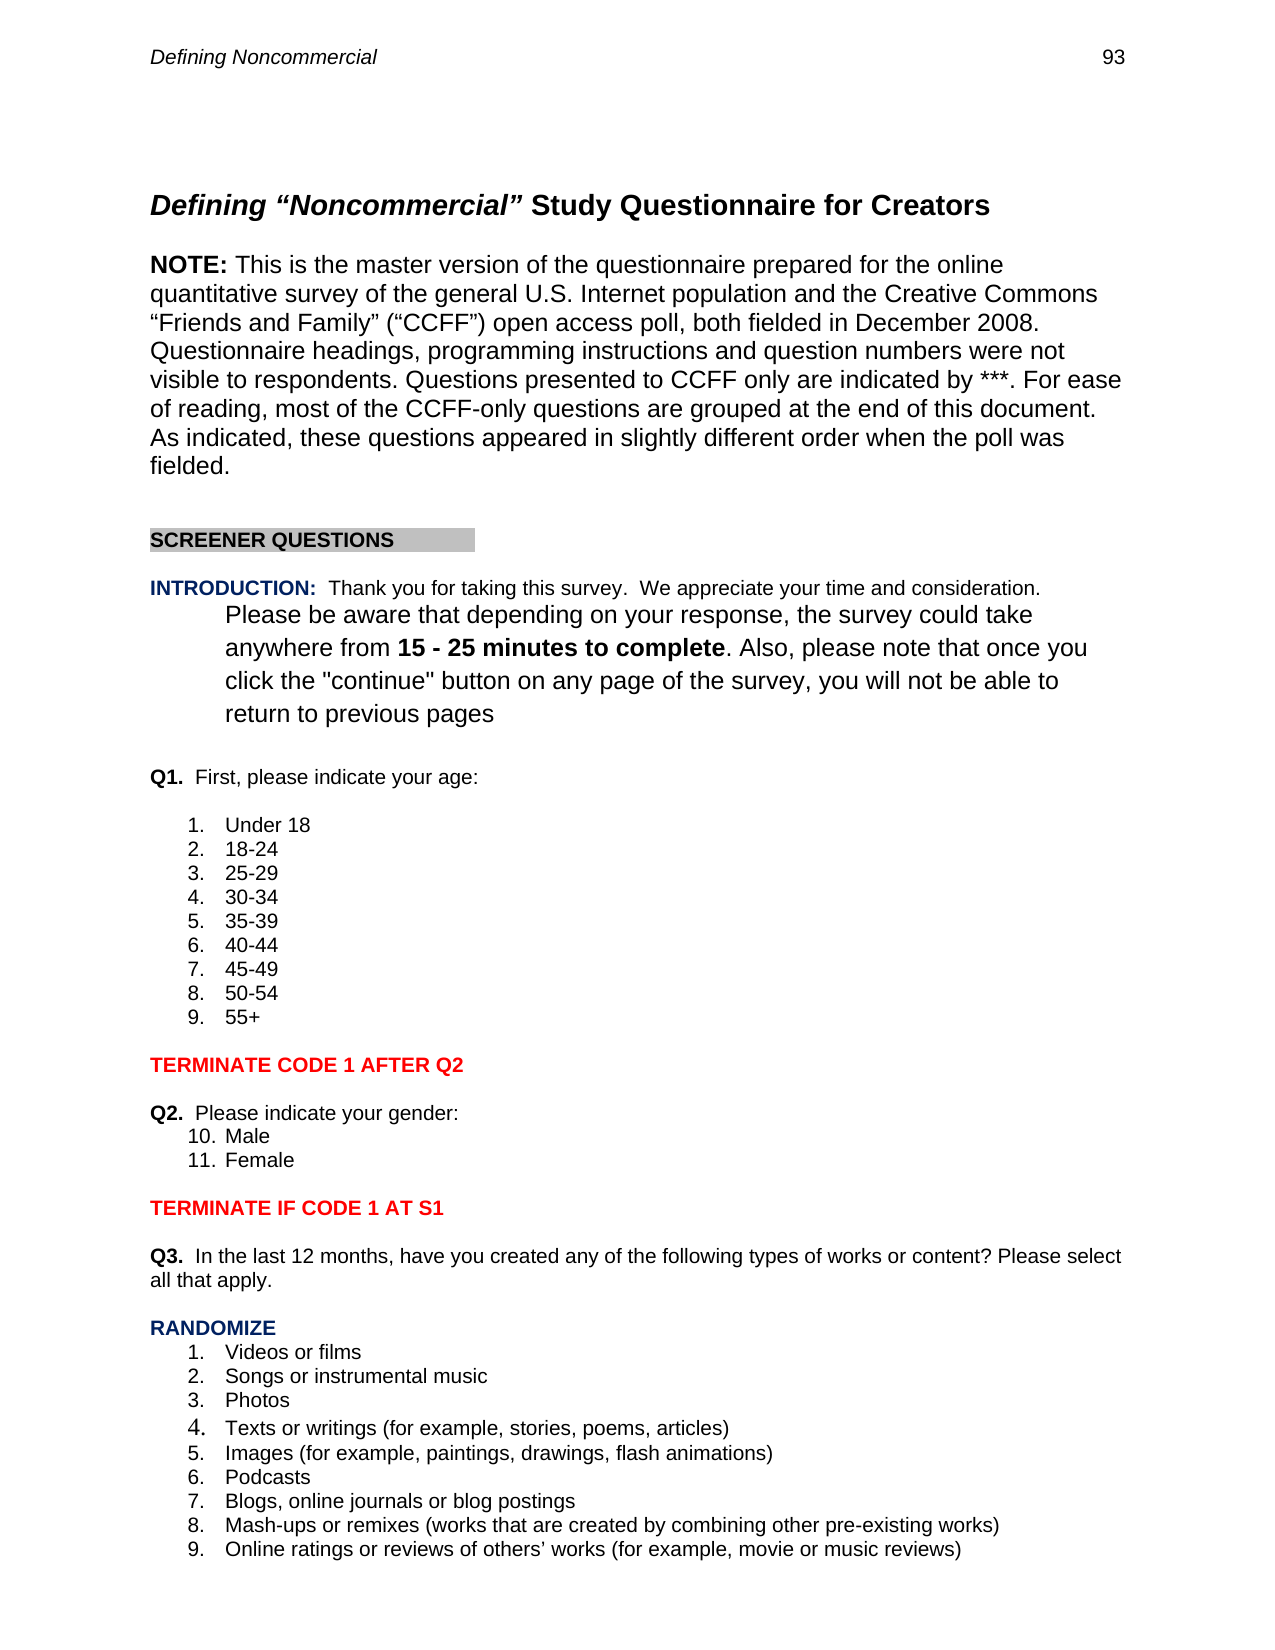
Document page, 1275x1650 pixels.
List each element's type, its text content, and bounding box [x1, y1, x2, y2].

text TERMINATE IF CODE 1 AT S1 [150, 1196, 1125, 1220]
list 25-29 [187, 861, 1125, 885]
list Mash-ups or remixes (works that are created by combining other pre-existing works) [187, 1512, 1125, 1536]
list Images (for example, paintings, drawings, flash animations) [187, 1441, 1125, 1464]
list 50-54 [187, 981, 1125, 1004]
list Videos or films [187, 1340, 1125, 1364]
text RANDOMIZE [150, 1316, 1125, 1340]
text Q3. In the last 12 months, have you created any of the following types of works or content? Please select all that apply. [150, 1244, 1125, 1292]
list 30-34 [187, 885, 1125, 909]
text SCREENER QUESTIONS [150, 528, 1125, 552]
list 40-44 [187, 933, 1125, 957]
text Please be aware that depending on your response, the survey could take anywhere from 15 - 25 minutes to complete. Also, please note that once you click the "continue" button on any page of the survey, you will not be able to return to previous pages [225, 600, 1125, 728]
text NOTE: This is the master version of the questionnaire prepared for the online quantitative survey of the general U.S. Internet population and the Creative Commons “Friends and Family” (“CCFF”) open access poll, both fielded in December 2008. Questionnaire headings, programming instructions and question numbers were not visible to respondents. Questions presented to CCFF only are indicated by ***. For ease of reading, most of the CCFF-only questions are grouped at the end of this document. As indicated, these questions appeared in slightly different order when the poll was fielded. [150, 250, 1125, 480]
text Q2. Please indicate your gender: [150, 1100, 1125, 1124]
list 45-49 [187, 957, 1125, 981]
list 55+ [187, 1004, 1125, 1028]
text Q1. First, please indicate your age: [150, 765, 1125, 789]
list Texts or writings (for example, stories, poems, articles) [187, 1412, 1125, 1441]
text INTRODUCTION: Thank you for taking this survey. We appreciate your time and consideration. [150, 576, 1125, 600]
list Under 18 [187, 813, 1125, 837]
list Songs or instrumental music [187, 1364, 1125, 1388]
list Photos [187, 1388, 1125, 1412]
list Podcasts [187, 1464, 1125, 1488]
list Female [187, 1148, 1125, 1172]
list Online ratings or reviews of others’ works (for example, movie or music reviews) [187, 1536, 1125, 1560]
list Blogs, online journals or blog postings [187, 1488, 1125, 1512]
list 35-39 [187, 909, 1125, 933]
list 18-24 [187, 837, 1125, 861]
text TERMINATE CODE 1 AFTER Q2 [150, 1052, 1125, 1076]
list Male [187, 1124, 1125, 1148]
text Defining “Noncommercial” Study Questionnaire for Creators [150, 188, 1125, 221]
